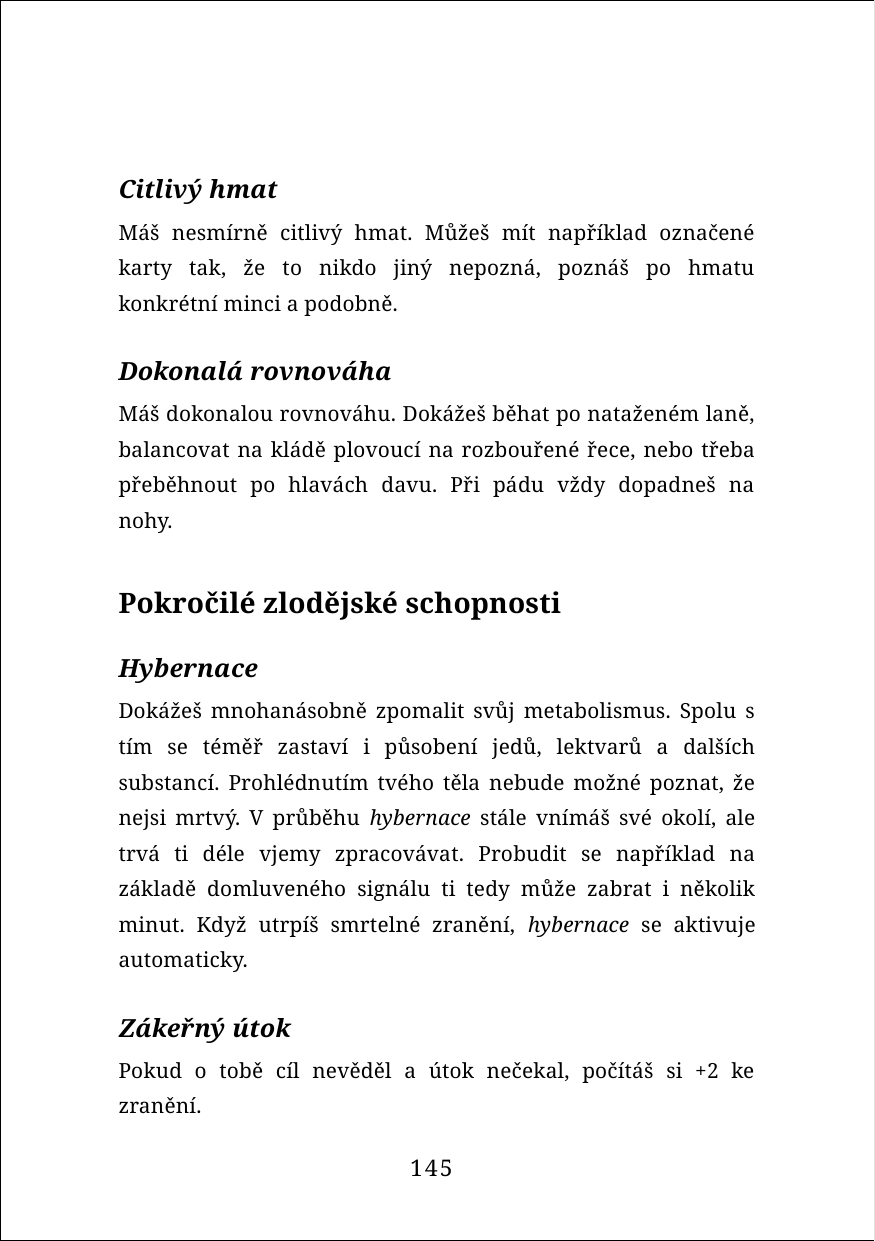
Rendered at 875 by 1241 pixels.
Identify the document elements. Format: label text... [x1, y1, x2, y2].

subtitle Citlivý hmat [118, 172, 756, 206]
subtitle Hybernace [118, 651, 756, 685]
subtitle Pokročilé zlodějské schopnosti [118, 583, 756, 621]
text Máš nesmírně citlivý hmat. Můžeš mít například označené karty tak, že to nikdo jiný nepozná, poznáš po hmatu konkrétní minci a podobně. [118, 218, 756, 317]
text Pokud o tobě cíl nevěděl a útok nečekal, počítáš si +2 ke zranění. [118, 1056, 756, 1120]
text Máš dokonalou rovnováhu. Dokážeš běhat po nataženém laně, balancovat na kládě plovoucí na rozbouřené řece, nebo třeba přeběhnout po hlavách davu. Při pádu vždy dopadneš na nohy. [118, 399, 756, 534]
text Dokážeš mnohanásobně zpomalit svůj metabolismus. Spolu s tím se téměř zastaví i působení jedů, lektvarů a dalších substancí. Prohlédnutím tvého těla nebude možné poznat, že nejsi mrtvý. V průběhu hybernace stále vnímáš své okolí, ale trvá ti déle vjemy zpracovávat. Probudit se například na základě domluveného signálu ti tedy může zabrat i několik minut. Když utrpíš smrtelné zranění, hybernace se aktivuje automaticky. [118, 697, 756, 974]
subtitle Dokonalá rovnováha [118, 354, 756, 388]
subtitle Zákeřný útok [118, 1010, 756, 1044]
